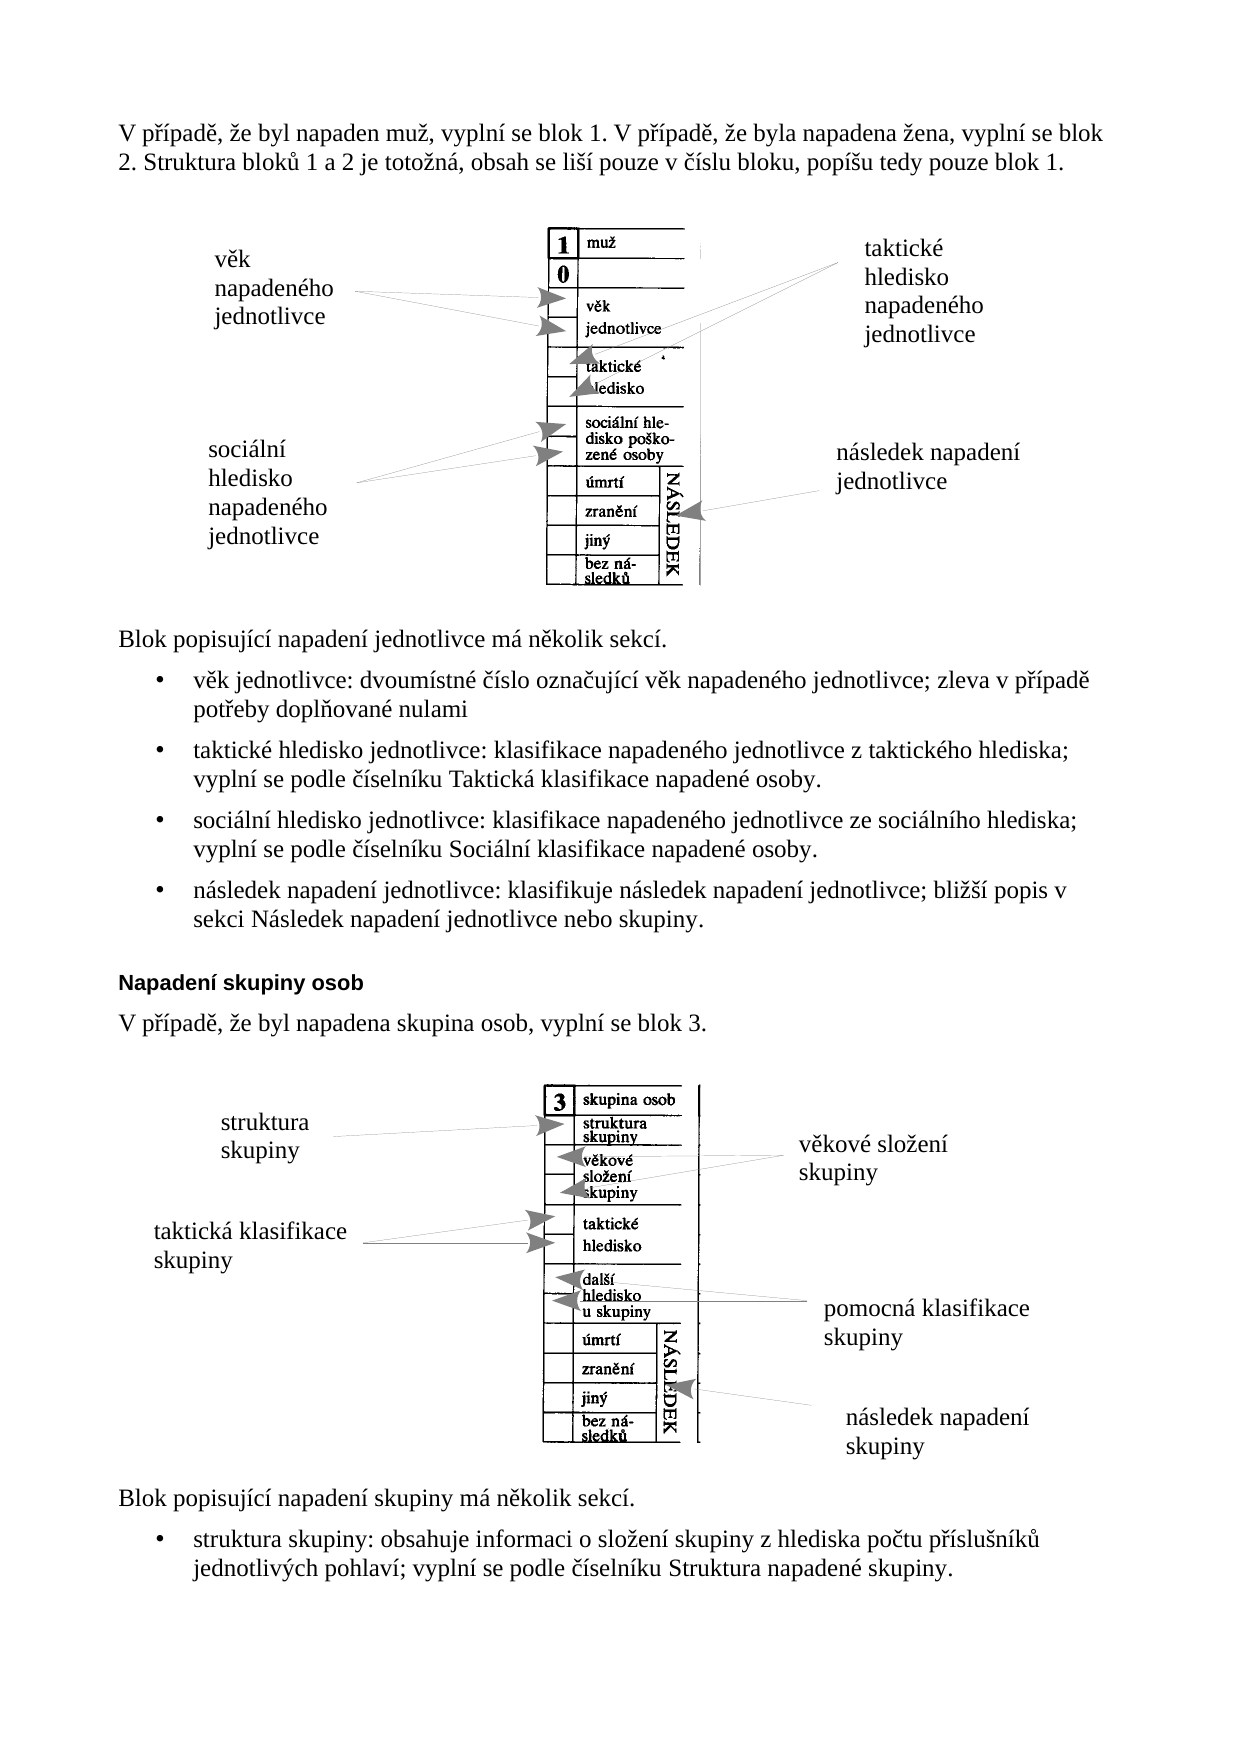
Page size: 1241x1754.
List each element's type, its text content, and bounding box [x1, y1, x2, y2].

picture [539, 1078, 701, 1454]
list věk jednotlivce: dvoumístné číslo označující věk napadeného jednotlivce; zleva v případě potřeby doplňované nulami [156, 665, 1122, 723]
list následek napadení jednotlivce: klasifikuje následek napadení jednotlivce; bližší popis v sekci Následek napadení jednotlivce nebo skupiny. [156, 875, 1122, 933]
list taktické hledisko jednotlivce: klasifikace napadeného jednotlivce z taktického hlediska; vyplní se podle číselníku Taktická klasifikace napadené osoby. [156, 735, 1122, 793]
text V případě, že byl napaden muž, vyplní se blok 1. V případě, že byla napadena žena, vyplní se blok 2. Struktura bloků 1 a 2 je totožná, obsah se liší pouze v číslu bloku, popíšu tedy pouze blok 1. [118, 118, 1122, 176]
picture [539, 222, 701, 595]
list sociální hledisko jednotlivce: klasifikace napadeného jednotlivce ze sociálního hlediska; vyplní se podle číselníku Sociální klasifikace napadené osoby. [156, 805, 1122, 863]
text Blok popisující napadení skupiny má několik sekcí. [118, 1049, 1122, 1511]
text V případě, že byl napadena skupina osob, vyplní se blok 3. [118, 1008, 1122, 1037]
subtitle Napadení skupiny osob [118, 970, 1122, 996]
list struktura skupiny: obsahuje informaci o složení skupiny z hlediska počtu příslušníků jednotlivých pohlaví; vyplní se podle číselníku Struktura napadené skupiny. [156, 1524, 1122, 1581]
text Blok popisující napadení jednotlivce má několik sekcí. [118, 188, 1122, 653]
